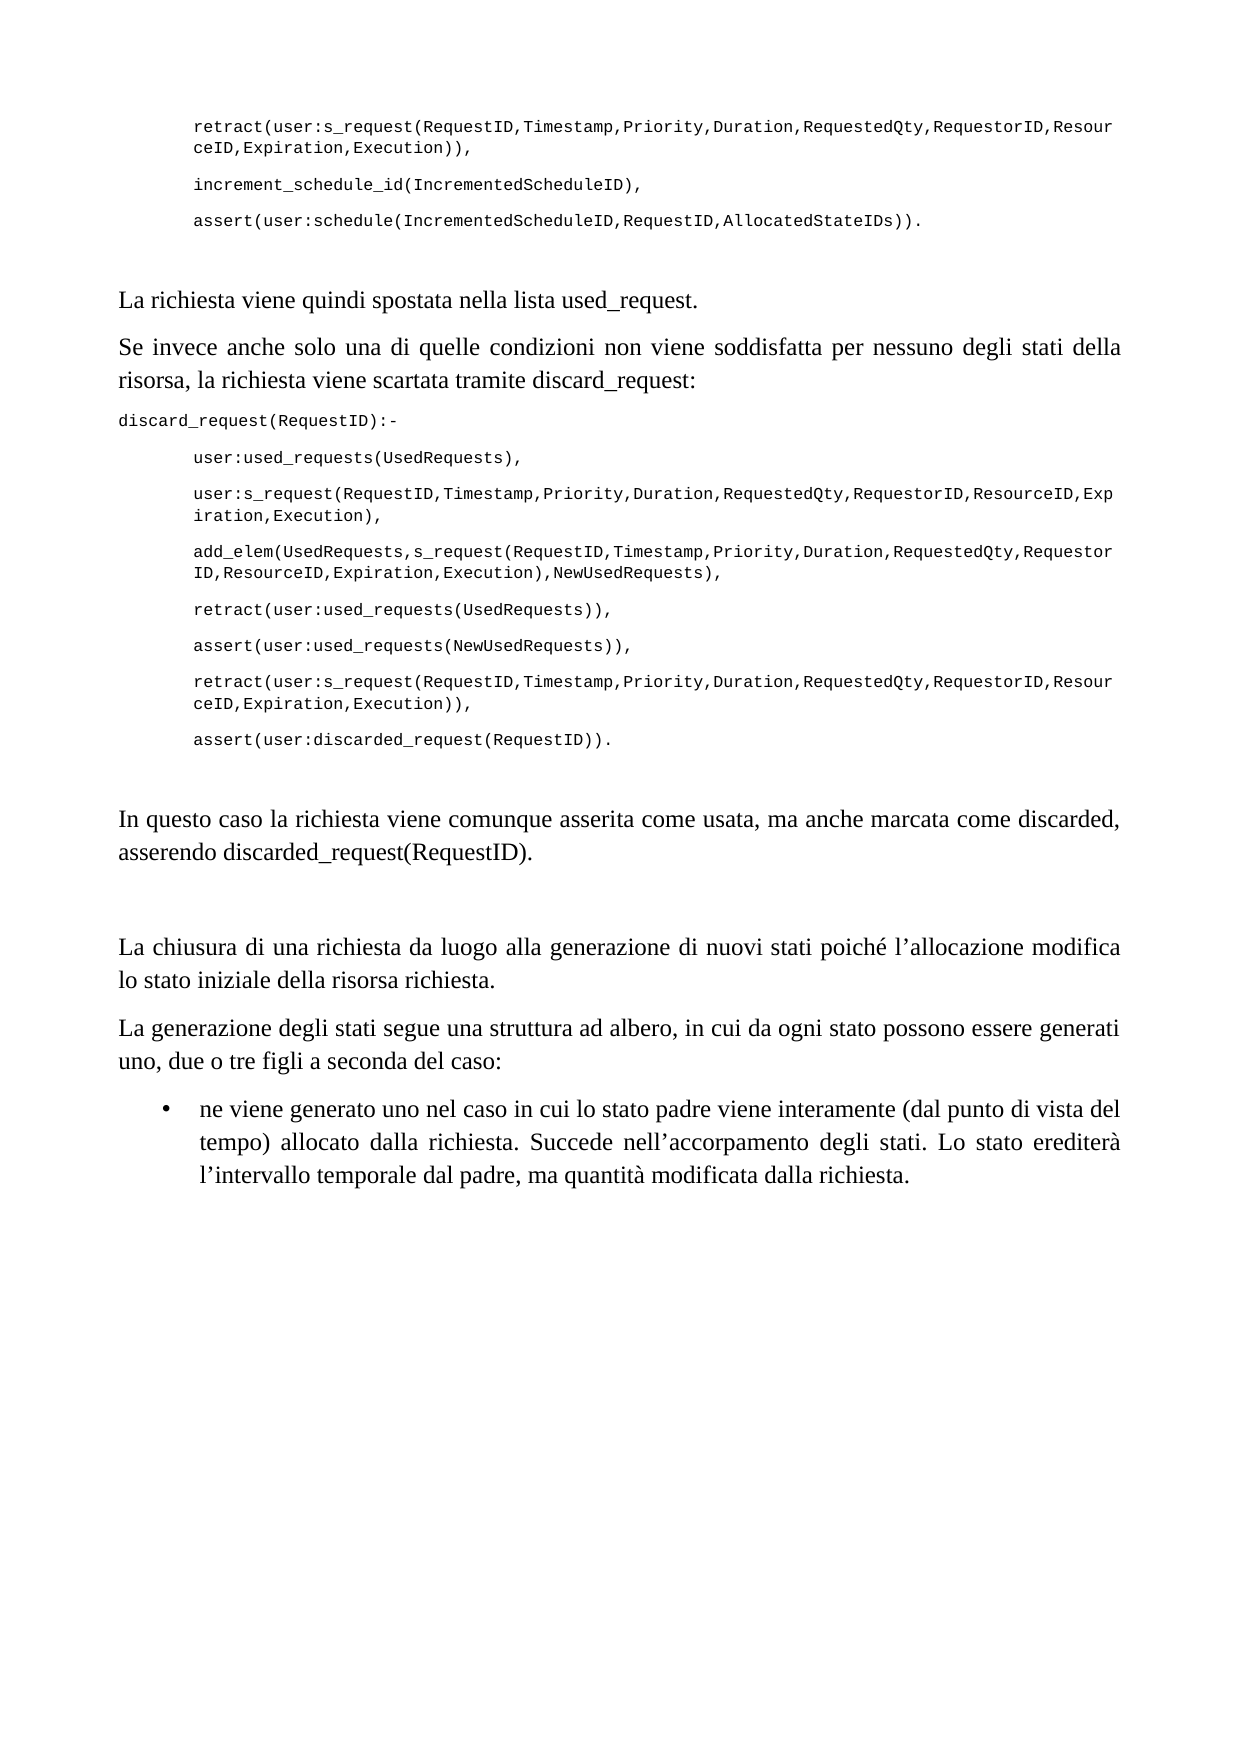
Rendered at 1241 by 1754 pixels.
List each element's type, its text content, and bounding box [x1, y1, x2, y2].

text discard_request(RequestID):- [118, 413, 1122, 432]
text assert(user:discarded_request(RequestID)). [118, 732, 1122, 751]
text increment_schedule_id(IncrementedScheduleID), [118, 176, 1122, 195]
text Se invece anche solo una di quelle condizioni non viene soddisfatta per nessuno degli stati della risorsa, la richiesta viene scartata tramite discard_request: [118, 332, 1122, 394]
text assert(user:used_requests(NewUsedRequests)), [118, 638, 1122, 656]
text La generazione degli stati segue una struttura ad albero, in cui da ogni stato possono essere generati uno, due o tre figli a seconda del caso: [118, 1013, 1122, 1075]
text user:s_request(RequestID,Timestamp,Priority,Duration,RequestedQty,RequestorID,ResourceID,Expiration,Execution), [193, 486, 1122, 526]
text assert(user:schedule(IncrementedScheduleID,RequestID,AllocatedStateIDs)). [118, 212, 1122, 231]
text La chiusura di una richiesta da luogo alla generazione di nuovi stati poiché l’allocazione modifica lo stato iniziale della risorsa richiesta. [118, 932, 1122, 994]
text add_elem(UsedRequests,s_request(RequestID,Timestamp,Priority,Duration,RequestedQty,RequestorID,ResourceID,Expiration,Execution),NewUsedRequests), [193, 543, 1122, 584]
text retract(user:s_request(RequestID,Timestamp,Priority,Duration,RequestedQty,RequestorID,ResourceID,Expiration,Execution)), [193, 674, 1122, 714]
text In questo caso la richiesta viene comunque asserita come usata, ma anche marcata come discarded, asserendo discarded_request(RequestID). [118, 804, 1122, 866]
text La richiesta viene quindi spostata nella lista used_request. [118, 285, 1122, 313]
text user:used_requests(UsedRequests), [118, 449, 1122, 468]
text retract(user:s_request(RequestID,Timestamp,Priority,Duration,RequestedQty,RequestorID,ResourceID,Expiration,Execution)), [193, 118, 1122, 159]
text retract(user:used_requests(UsedRequests)), [118, 601, 1122, 620]
list ne viene generato uno nel caso in cui lo stato padre viene interamente (dal punto di vista del tempo) allocato dalla richiesta. Succede nell’accorpamento degli stati. Lo stato erediterà l’intervallo temporale dal padre, ma quantità modificata dalla richiesta. [162, 1094, 1122, 1188]
